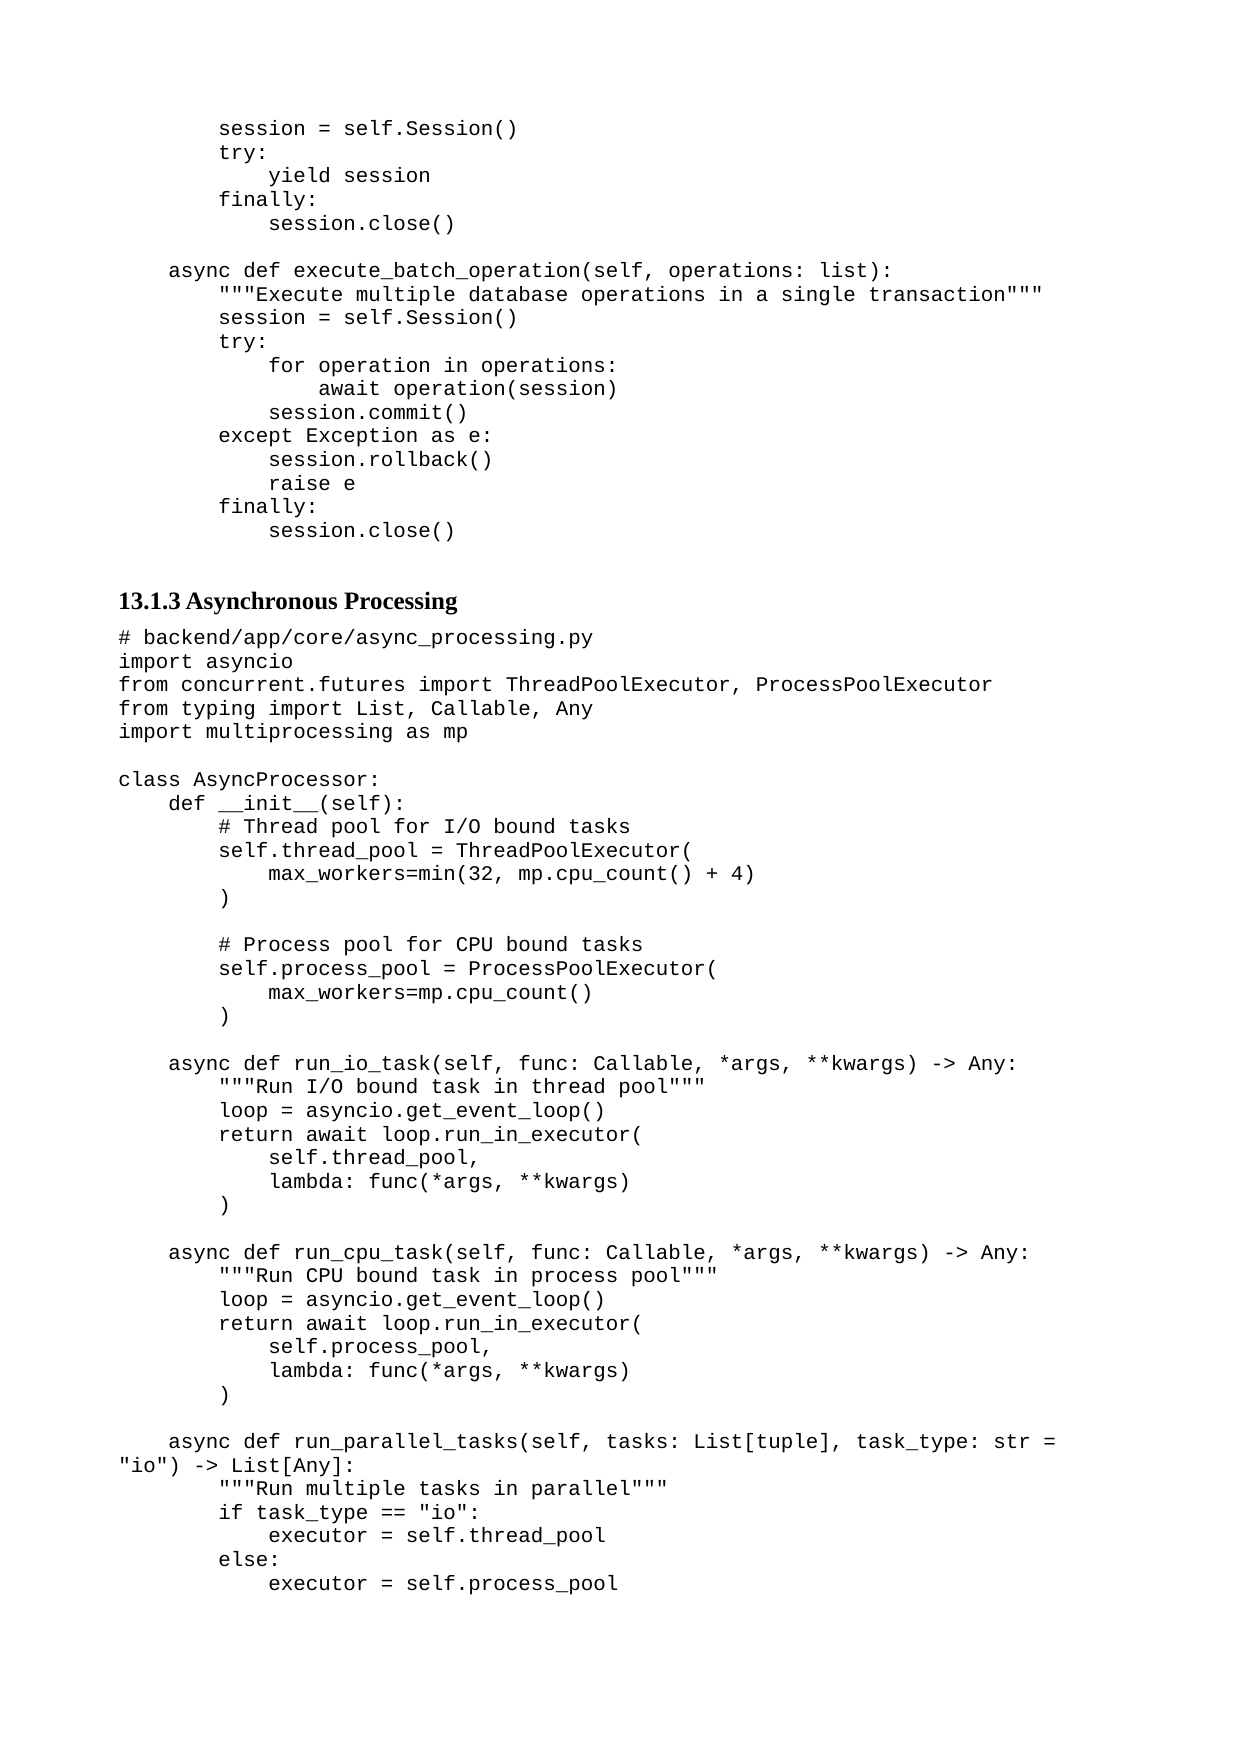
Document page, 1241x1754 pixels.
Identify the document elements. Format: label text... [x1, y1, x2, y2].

text finally: [118, 496, 1122, 520]
subtitle 13.1.3 Asynchronous Processing [118, 586, 1122, 614]
text executor = self.thread_pool [118, 1526, 1122, 1549]
text self.thread_pool, [118, 1147, 1122, 1171]
text for operation in operations: [118, 354, 1122, 378]
text """Run CPU bound task in process pool""" [118, 1265, 1122, 1289]
text session.close() [118, 213, 1122, 236]
text if task_type == "io": [118, 1502, 1122, 1526]
text ) [118, 887, 1122, 911]
text await operation(session) [118, 378, 1122, 402]
text async def run_cpu_task(self, func: Callable, *args, **kwargs) -> Any: [118, 1242, 1122, 1265]
text async def execute_batch_operation(self, operations: list): [118, 260, 1122, 284]
text return await loop.run_in_executor( [118, 1313, 1122, 1336]
text loop = asyncio.get_event_loop() [118, 1100, 1122, 1123]
text # Thread pool for I/O bound tasks [118, 816, 1122, 840]
text except Exception as e: [118, 426, 1122, 449]
text return await loop.run_in_executor( [118, 1123, 1122, 1147]
text import asyncio [118, 651, 1122, 674]
text self.thread_pool = ThreadPoolExecutor( [118, 840, 1122, 863]
text """Run I/O bound task in thread pool""" [118, 1076, 1122, 1100]
text max_workers=mp.cpu_count() [118, 982, 1122, 1005]
text session = self.Session() [118, 118, 1122, 142]
text session.commit() [118, 402, 1122, 426]
text session = self.Session() [118, 307, 1122, 331]
text # Process pool for CPU bound tasks [118, 934, 1122, 958]
text raise e [118, 473, 1122, 496]
text session.rollback() [118, 449, 1122, 473]
text session.close() [118, 520, 1122, 544]
text class AsyncProcessor: [118, 769, 1122, 792]
text max_workers=min(32, mp.cpu_count() + 4) [118, 863, 1122, 887]
text def __init__(self): [118, 792, 1122, 816]
text try: [118, 142, 1122, 165]
text import multiprocessing as mp [118, 722, 1122, 745]
text ) [118, 1005, 1122, 1029]
text ) [118, 1194, 1122, 1218]
text loop = asyncio.get_event_loop() [118, 1289, 1122, 1313]
text """Execute multiple database operations in a single transaction""" [118, 284, 1122, 307]
text try: [118, 331, 1122, 354]
text executor = self.process_pool [118, 1573, 1122, 1596]
text """Run multiple tasks in parallel""" [118, 1478, 1122, 1502]
text finally: [118, 189, 1122, 213]
text self.process_pool, [118, 1336, 1122, 1360]
text # backend/app/core/async_processing.py [118, 627, 1122, 651]
text lambda: func(*args, **kwargs) [118, 1171, 1122, 1194]
text else: [118, 1549, 1122, 1573]
text lambda: func(*args, **kwargs) [118, 1360, 1122, 1384]
text async def run_io_task(self, func: Callable, *args, **kwargs) -> Any: [118, 1053, 1122, 1076]
text async def run_parallel_tasks(self, tasks: List[tuple], task_type: str = "io") -> List[Any]: [118, 1431, 1122, 1478]
text from concurrent.futures import ThreadPoolExecutor, ProcessPoolExecutor [118, 674, 1122, 698]
text self.process_pool = ProcessPoolExecutor( [118, 958, 1122, 982]
text from typing import List, Callable, Any [118, 698, 1122, 722]
text ) [118, 1384, 1122, 1407]
text yield session [118, 165, 1122, 189]
